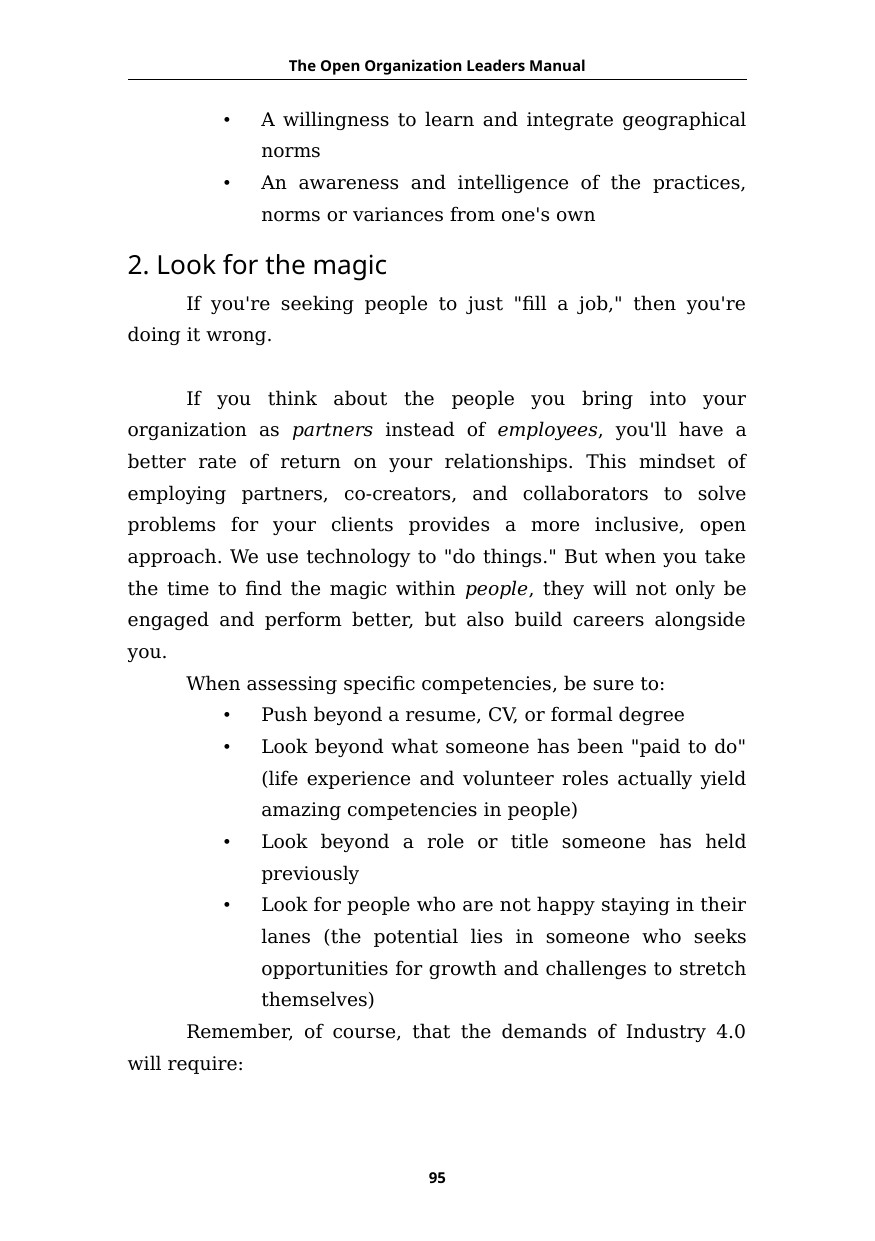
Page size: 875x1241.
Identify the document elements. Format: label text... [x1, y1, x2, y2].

list Look beyond a role or title someone has held previously [223, 831, 747, 884]
list Look beyond what someone has been "paid to do" (life experience and volunteer roles actually yield amazing competencies in people) [223, 736, 747, 821]
list An awareness and intelligence of the practices, norms or variances from one's own [223, 172, 747, 226]
text If you think about the people you bring into your organization as partners instead of employees, you'll have a better rate of return on your relationships. This mindset of employing partners, co-creators, and collaborators to solve problems for your clients provides a more inclusive, open approach. We use technology to "do things." But when you take the time to find the magic within people, they will not only be engaged and perform better, but also build careers alongside you. [127, 388, 747, 663]
subtitle 2. Look for the magic [127, 250, 747, 281]
text When assessing specific competencies, be sure to: [127, 673, 747, 694]
text If you're seeking people to just "fill a job," then you're doing it wrong. [127, 293, 747, 346]
list Push beyond a resume, CV, or formal degree [223, 704, 747, 726]
list Look for people who are not happy staying in their lanes (the potential lies in someone who seeks opportunities for growth and challenges to stretch themselves) [223, 894, 747, 1011]
list A willingness to learn and integrate geographical norms [223, 109, 747, 162]
text Remember, of course, that the demands of Industry 4.0 will require: [127, 1021, 747, 1074]
